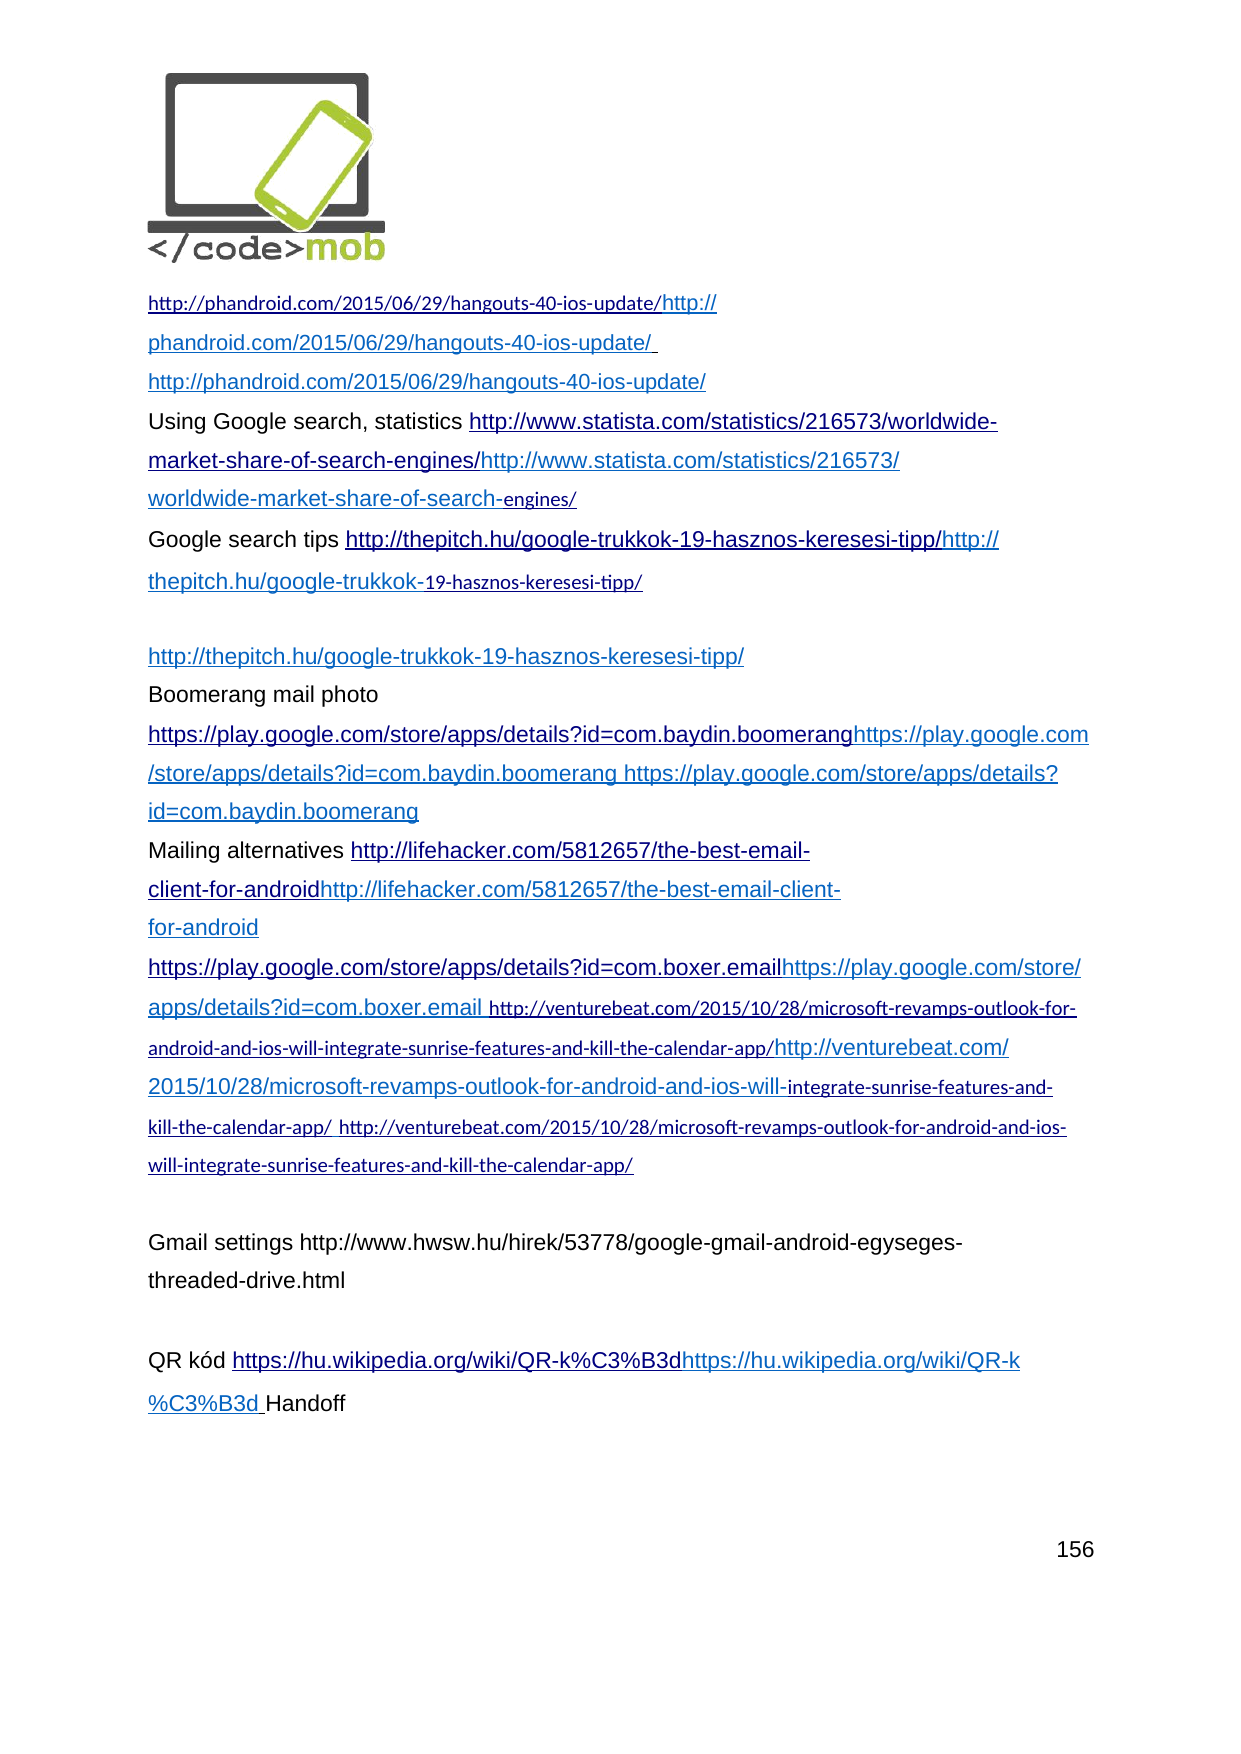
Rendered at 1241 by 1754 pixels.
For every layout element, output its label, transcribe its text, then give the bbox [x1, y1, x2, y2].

picture [147, 73, 385, 263]
text Using Google search, statistics http://www.statista.com/statistics/216573/worldwide-market-share-of-search-engines/http://www.statista.com/statistics/216573/worldwide-market-share-of-search-engines/ [148, 408, 1009, 512]
text https://play.google.com/store/apps/details?id=com.baydin.boomeranghttps://play.google.com /store/apps/details?id=com.baydin.boomerang https://play.google.com/store/apps/details?id=com.baydin.boomerang [148, 721, 1090, 824]
text Gmail settings http://www.hwsw.hu/hirek/53778/google-gmail-android-egyseges-threaded-drive.html [148, 1229, 1009, 1294]
text Mailing alternatives http://lifehacker.com/5812657/the-best-email-client-for-androidhttp://lifehacker.com/5812657/the-best-email-client-for-android [148, 837, 857, 941]
text QR kód https://hu.wikipedia.org/wiki/QR-k%C3%B3dhttps://hu.wikipedia.org/wiki/QR-k%C3%B3d Handoff [148, 1347, 1048, 1416]
text http://phandroid.com/2015/06/29/hangouts-40-ios-update/http://phandroid.com/2015/06/29/hangouts-40-ios-update/ http://phandroid.com/2015/06/29/hangouts-40-ios-update/ [148, 290, 809, 394]
text http://thepitch.hu/google-trukkok-19-hasznos-keresesi-tipp/ [148, 643, 744, 666]
text Google search tips http://thepitch.hu/google-trukkok-19-hasznos-keresesi-tipp/http://thepitch.hu/google-trukkok-19-hasznos-keresesi-tipp/ [148, 526, 1078, 595]
text 156 [148, 1536, 1094, 1563]
text Boomerang mail photo [148, 667, 744, 708]
text https://play.google.com/store/apps/details?id=com.boxer.emailhttps://play.google.com/store/ apps/details?id=com.boxer.email http://venturebeat.com/2015/10/28/microsoft-revamps-outlook-for-android-and-ios-will-integrate-sunrise-features-and-kill-the-calendar-app/http://venturebeat.com/2015/10/28/microsoft-revamps-outlook-for-android-and-ios-will-integrate-sunrise-features-and-kill-the-calendar-app/ http://venturebeat.com/2015/10/28/microsoft-revamps-outlook-for-android-and-ios-will-integrate-sunrise-features-and-kill-the-calendar-app/ [148, 954, 1082, 1178]
